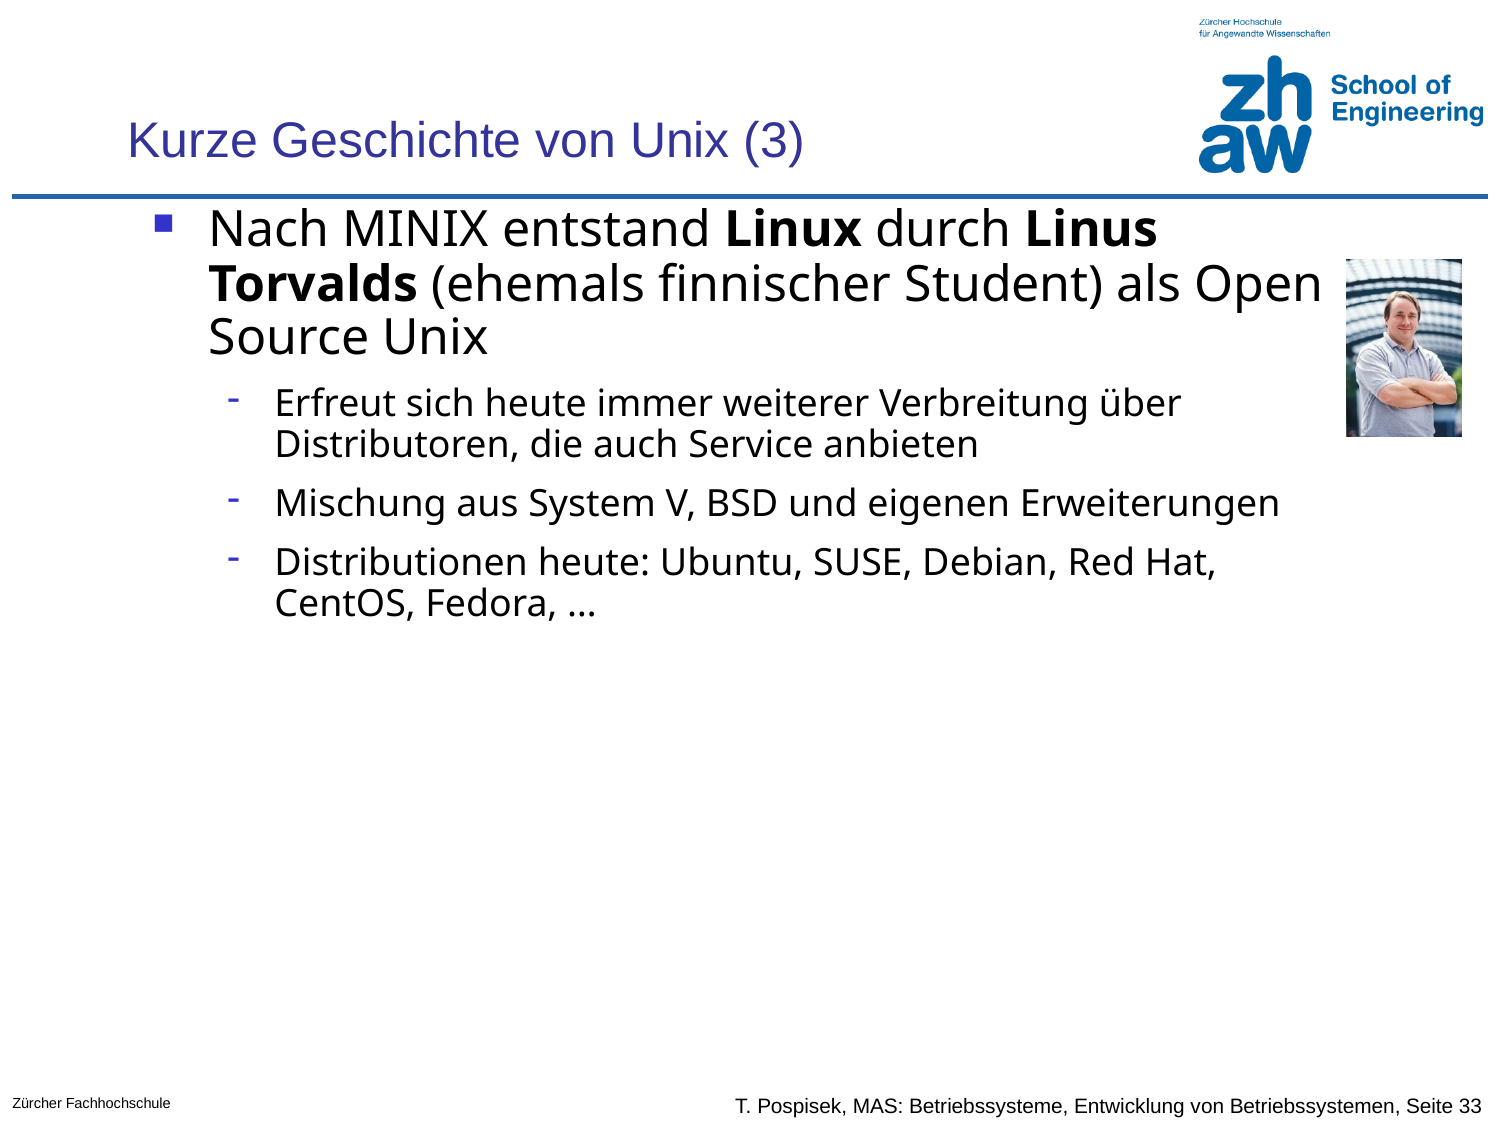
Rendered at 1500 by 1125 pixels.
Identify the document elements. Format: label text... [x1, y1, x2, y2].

list Nach MINIX entstand Linux durch Linus Torvalds (ehemals finnischer Student) als Open Source Unix Erfreut sich heute immer weiterer Verbreitung über Distributoren, die auch Service anbieten Mischung aus System V, BSD und eigenen Erweiterungen Distributionen heute: Ubuntu, SUSE, Debian, Red Hat, CentOS, Fedora, … [137, 196, 1376, 959]
picture [1199, 19, 1483, 173]
title Kurze Geschichte von Unix (3) [112, 50, 1391, 175]
picture [1346, 259, 1462, 437]
